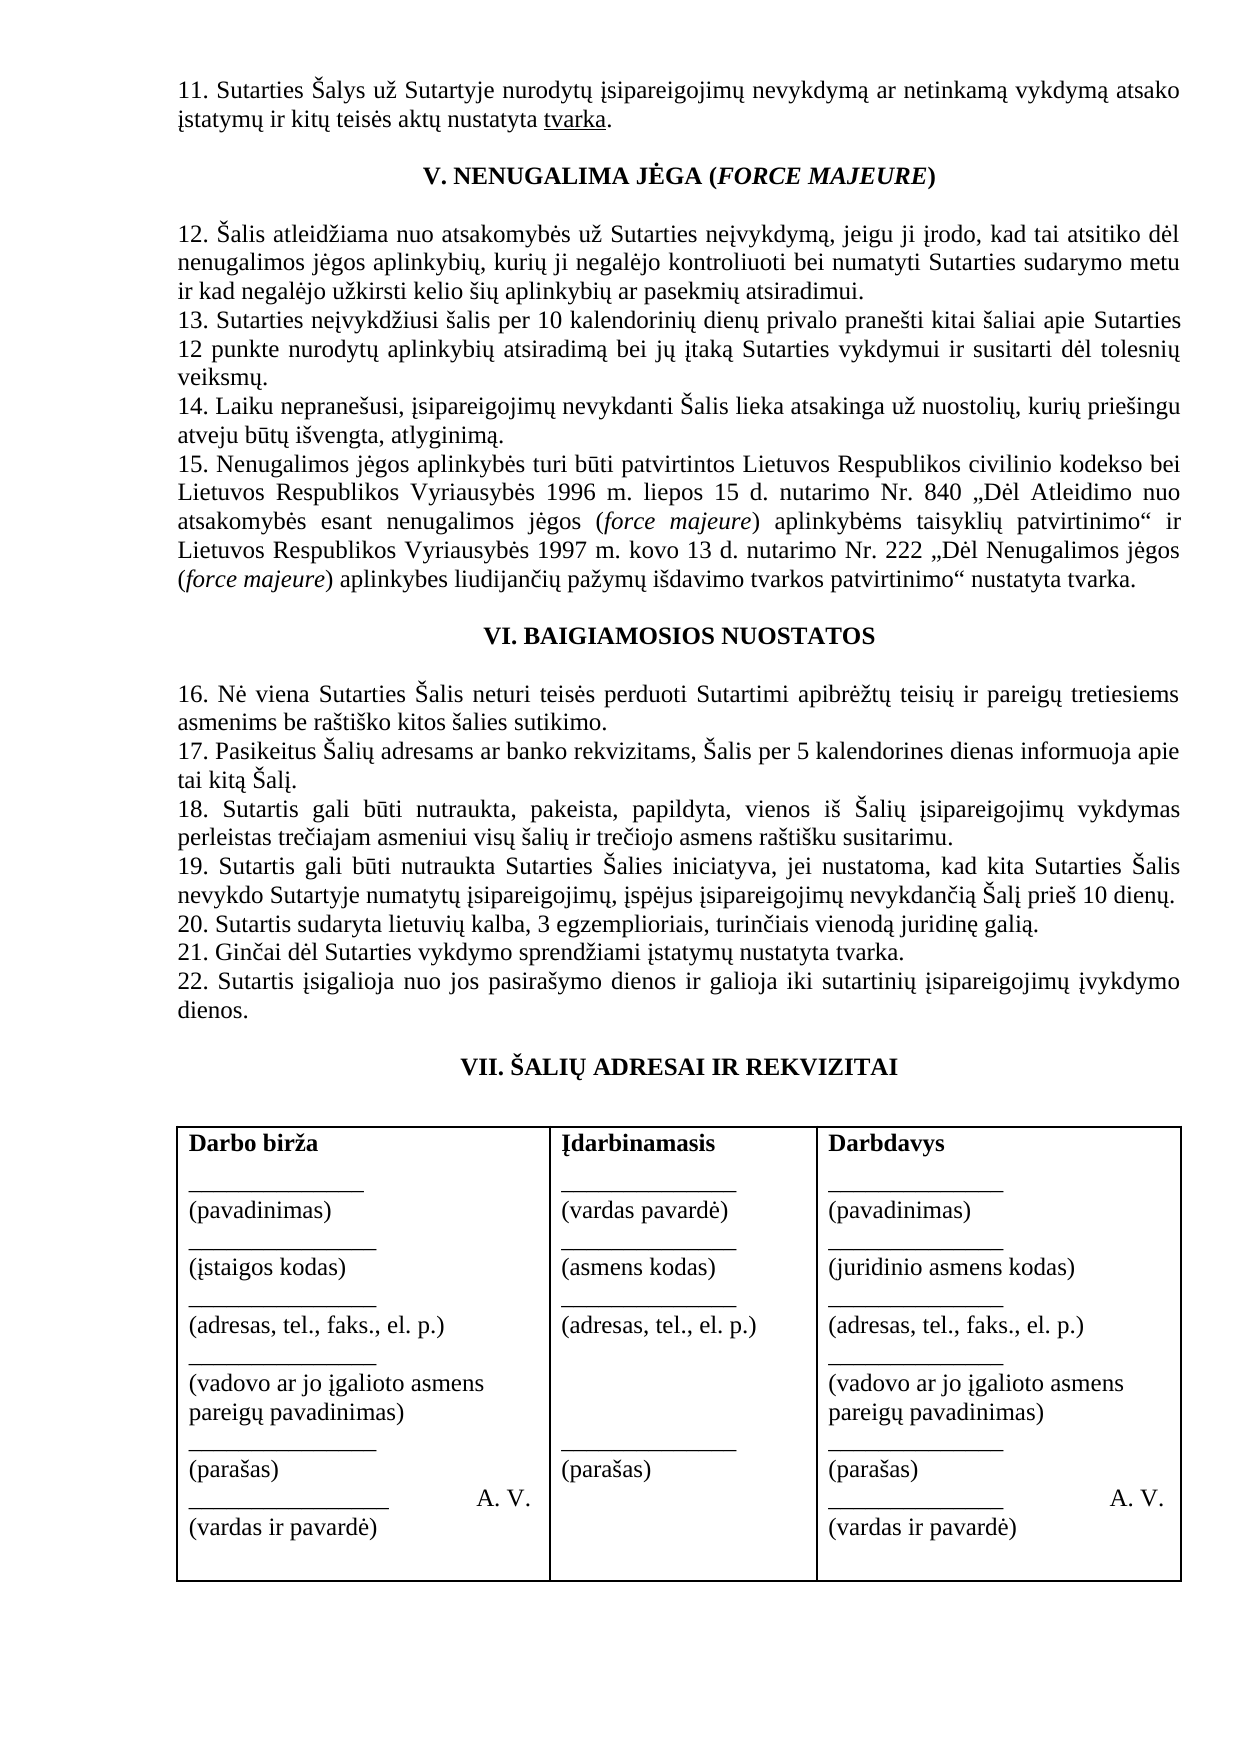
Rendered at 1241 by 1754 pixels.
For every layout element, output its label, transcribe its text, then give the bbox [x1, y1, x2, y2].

table_cell ______________ (parašas) [551, 1425, 816, 1580]
table_header Įdarbinamasis [551, 1128, 816, 1166]
table_cell ______________ (vadovo ar jo įgalioto asmens pareigų pavadinimas) [818, 1339, 1180, 1425]
text VI. BAIGIAMOSIOS NUOSTATOS [177, 621, 1181, 650]
table_cell ______________ (vardas pavardė) [551, 1166, 816, 1224]
text 22. Sutartis įsigalioja nuo jos pasirašymo dienos ir galioja iki sutartinių įsipareigojimų įvykdymo dienos. [177, 966, 1181, 1024]
table_cell ______________ (pavadinimas) [178, 1166, 549, 1224]
text 12. Šalis atleidžiama nuo atsakomybės už Sutarties neįvykdymą, jeigu ji įrodo, kad tai atsitiko dėl nenugalimos jėgos aplinkybių, kurių ji negalėjo kontroliuoti bei numatyti Sutarties sudarymo metu ir kad negalėjo užkirsti kelio šių aplinkybių ar pasekmių atsiradimui. [177, 219, 1181, 305]
table_cell ______________ (juridinio asmens kodas) [818, 1224, 1180, 1281]
text 19. Sutartis gali būti nutraukta Sutarties Šalies iniciatyva, jei nustatoma, kad kita Sutarties Šalis nevykdo Sutartyje numatytų įsipareigojimų, įspėjus įsipareigojimų nevykdančią Šalį prieš 10 dienų. [177, 851, 1181, 909]
text VII. ŠALIŲ ADRESAI IR REKVIZITAI [177, 1052, 1181, 1081]
text 17. Pasikeitus Šalių adresams ar banko rekvizitams, Šalis per 5 kalendorines dienas informuoja apie tai kitą Šalį. [177, 736, 1181, 794]
table_header Darbdavys [818, 1128, 1180, 1166]
text 20. Sutartis sudaryta lietuvių kalba, 3 egzemplioriais, turinčiais vienodą juridinę galią. [177, 909, 1181, 937]
table_header Darbo birža [178, 1128, 549, 1166]
text 21. Ginčai dėl Sutarties vykdymo sprendžiami įstatymų nustatyta tvarka. [177, 937, 1181, 966]
table_cell _______________ (vadovo ar jo įgalioto asmens pareigų pavadinimas) [178, 1339, 549, 1425]
text 16. Nė viena Sutarties Šalis neturi teisės perduoti Sutartimi apibrėžtų teisių ir pareigų tretiesiems asmenims be raštiško kitos šalies sutikimo. [177, 679, 1181, 736]
text 11. Sutarties Šalys už Sutartyje nurodytų įsipareigojimų nevykdymą ar netinkamą vykdymą atsako įstatymų ir kitų teisės aktų nustatyta tvarka. [177, 75, 1181, 132]
table_cell _______________ (parašas) ________________ A. V. (vardas ir pavardė) [178, 1425, 549, 1580]
table_cell ______________ (parašas) ______________ A. V. (vardas ir pavardė) [818, 1425, 1180, 1580]
text V. NENUGALIMA JĖGA (FORCE MAJEURE) [177, 161, 1181, 190]
table_cell ______________ (adresas, tel., el. p.) [551, 1281, 816, 1339]
table_cell _______________ (adresas, tel., faks., el. p.) [178, 1281, 549, 1339]
table_cell [551, 1339, 816, 1425]
text 14. Laiku nepranešusi, įsipareigojimų nevykdanti Šalis lieka atsakinga už nuostolių, kurių priešingu atveju būtų išvengta, atlyginimą. [177, 391, 1181, 449]
text 18. Sutartis gali būti nutraukta, pakeista, papildyta, vienos iš Šalių įsipareigojimų vykdymas perleistas trečiajam asmeniui visų šalių ir trečiojo asmens raštišku susitarimu. [177, 794, 1181, 851]
table_cell ______________ (adresas, tel., faks., el. p.) [818, 1281, 1180, 1339]
table_cell ______________ (asmens kodas) [551, 1224, 816, 1281]
table_cell ______________ (pavadinimas) [818, 1166, 1180, 1224]
text 15. Nenugalimos jėgos aplinkybės turi būti patvirtintos Lietuvos Respublikos civilinio kodekso bei Lietuvos Respublikos Vyriausybės 1996 m. liepos 15 d. nutarimo Nr. 840 „Dėl Atleidimo nuo atsakomybės esant nenugalimos jėgos (force majeure) aplinkybėms taisyklių patvirtinimo“ ir Lietuvos Respublikos Vyriausybės 1997 m. kovo 13 d. nutarimo Nr. 222 „Dėl Nenugalimos jėgos (force majeure) aplinkybes liudijančių pažymų išdavimo tvarkos patvirtinimo“ nustatyta tvarka. [177, 449, 1181, 592]
table_cell _______________ (įstaigos kodas) [178, 1224, 549, 1281]
text 13. Sutarties neįvykdžiusi šalis per 10 kalendorinių dienų privalo pranešti kitai šaliai apie Sutarties 12 punkte nurodytų aplinkybių atsiradimą bei jų įtaką Sutarties vykdymui ir susitarti dėl tolesnių veiksmų. [177, 305, 1181, 391]
